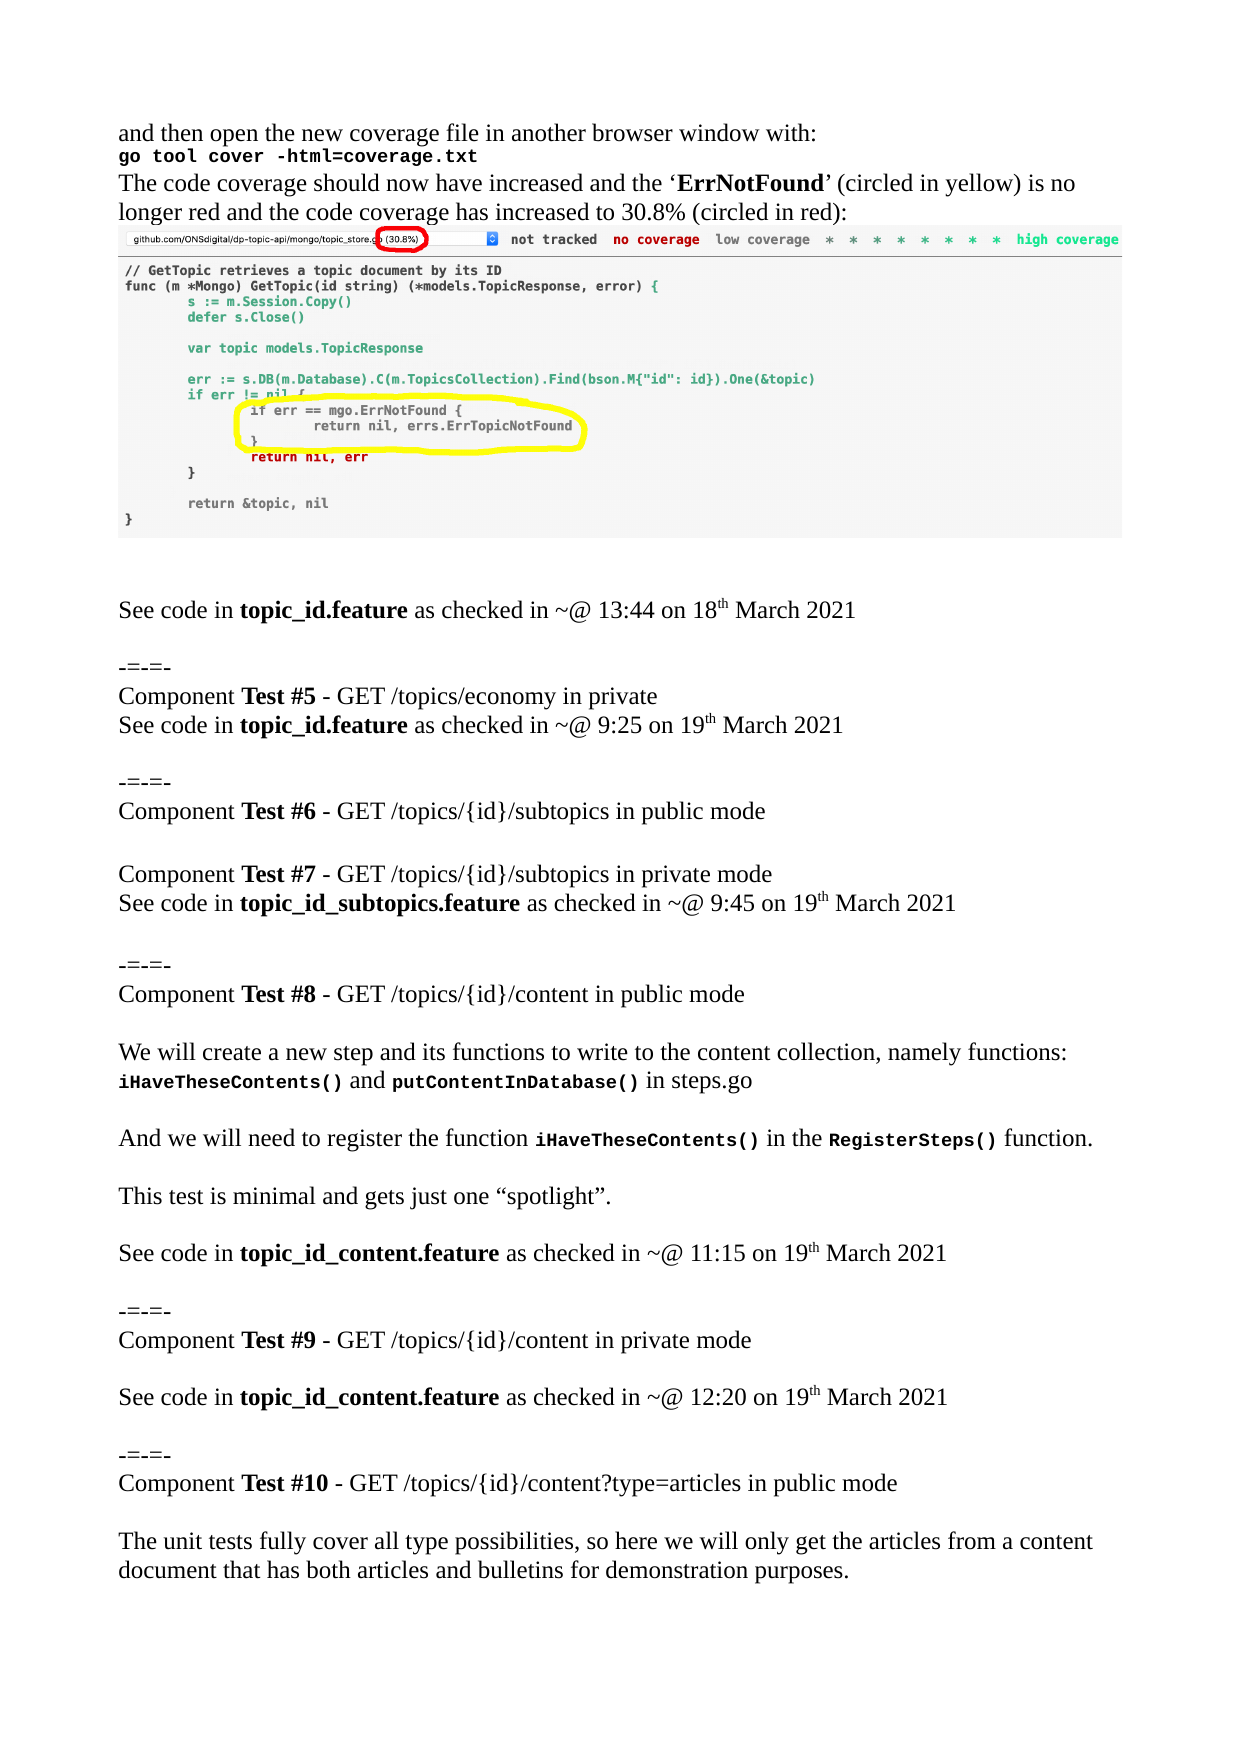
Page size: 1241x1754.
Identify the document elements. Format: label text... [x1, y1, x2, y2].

text See code in topic_id.feature as checked in ~@ 9:25 on 19th March 2021 [118, 710, 1122, 739]
text -=-=- [118, 951, 1122, 979]
text The unit tests fully cover all type possibilities, so here we will only get the articles from a content document that has both articles and bulletins for demonstration purposes. [118, 1526, 1122, 1583]
text -=-=- [118, 1440, 1122, 1468]
picture [118, 225, 1123, 538]
text Component Test #7 - GET /topics/{id}/subtopics in private mode [118, 859, 1122, 888]
text See code in topic_id.feature as checked in ~@ 13:44 on 18th March 2021 [118, 595, 1122, 624]
text Component Test #8 - GET /topics/{id}/content in public mode [118, 979, 1122, 1008]
text See code in topic_id_content.feature as checked in ~@ 11:15 on 19th March 2021 [118, 1238, 1122, 1267]
text Component Test #5 - GET /topics/economy in private [118, 681, 1122, 710]
text Component Test #6 - GET /topics/{id}/subtopics in public mode [118, 796, 1122, 825]
text This test is minimal and gets just one “spotlight”. [118, 1181, 1122, 1210]
text -=-=- [118, 1296, 1122, 1325]
text Component Test #10 - GET /topics/{id}/content?type=articles in public mode [118, 1468, 1122, 1497]
text -=-=- [118, 652, 1122, 681]
text go tool cover -html=coverage.txt [118, 147, 1122, 168]
text -=-=- [118, 767, 1122, 796]
text The code coverage should now have increased and the ‘ErrNotFound’ (circled in yellow) is no longer red and the code coverage has increased to 30.8% (circled in red): [118, 168, 1122, 225]
text Component Test #9 - GET /topics/{id}/content in private mode [118, 1325, 1122, 1353]
text and then open the new coverage file in another browser window with: [118, 118, 1122, 147]
text See code in topic_id_subtopics.feature as checked in ~@ 9:45 on 19th March 2021 [118, 888, 1122, 916]
text iHaveTheseContents() and putContentInDatabase() in steps.go [118, 1066, 1122, 1094]
text And we will need to register the function iHaveTheseContents() in the RegisterSteps() function. [118, 1123, 1122, 1152]
text See code in topic_id_content.feature as checked in ~@ 12:20 on 19th March 2021 [118, 1382, 1122, 1411]
text We will create a new step and its functions to write to the content collection, namely functions: [118, 1037, 1122, 1066]
